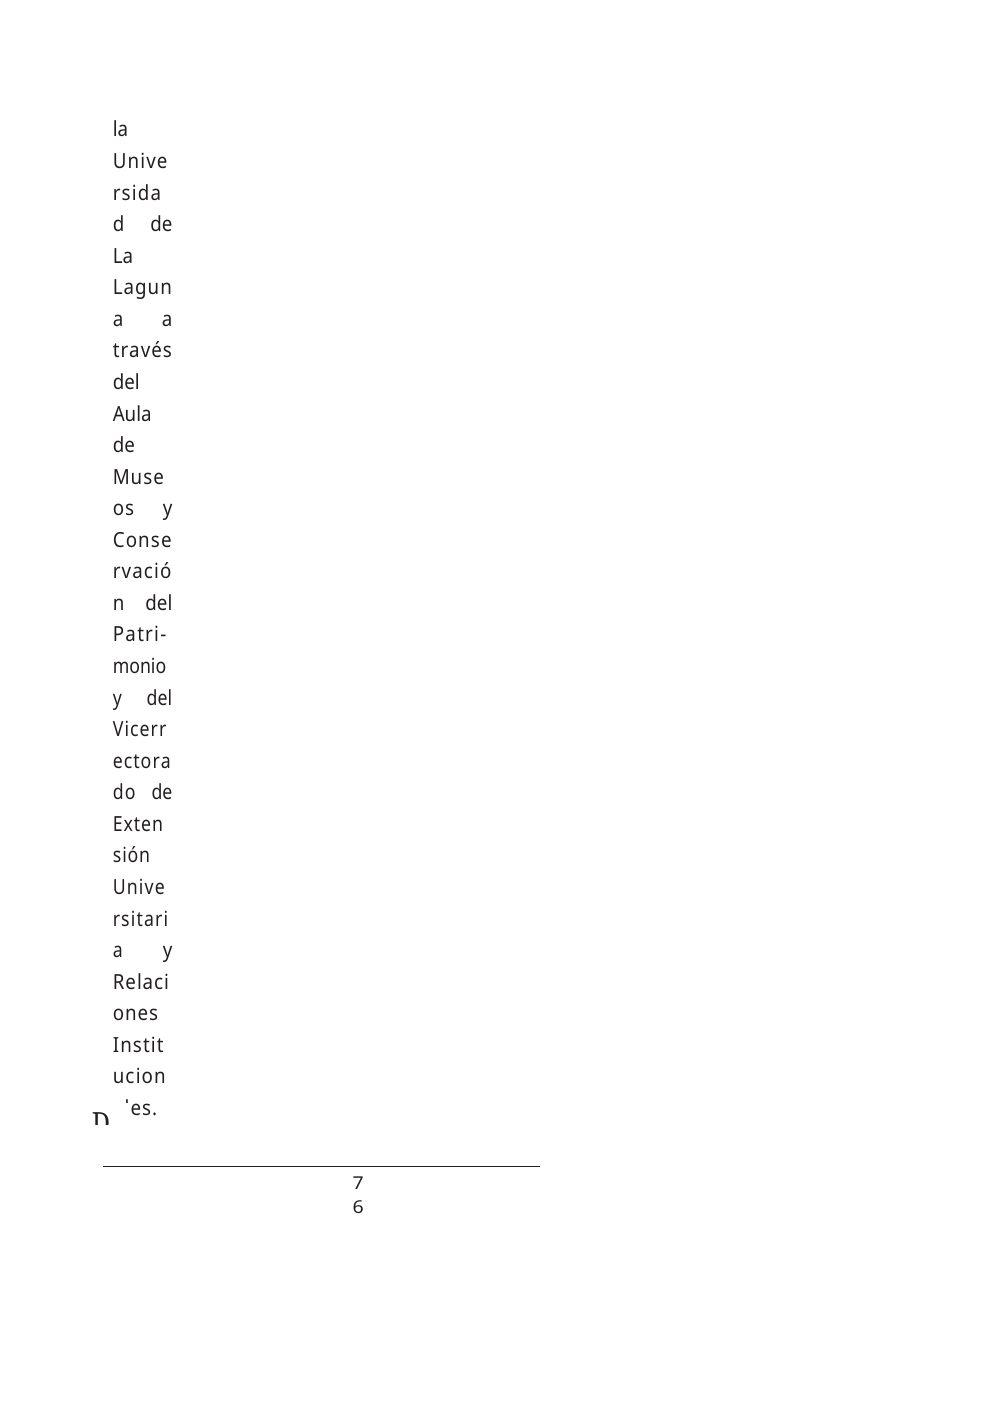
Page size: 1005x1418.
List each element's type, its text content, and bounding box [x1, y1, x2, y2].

text 76 [352, 1170, 357, 1219]
text D [92, 1105, 130, 1124]
text 76 [89, 1103, 130, 1124]
text la Universidad de La Laguna a través del Aula de Museos y Conservación del Patri-monio y del Vicerrectorado de Extensión Universitaria y Relaciones Institucionales. [113, 114, 172, 1121]
